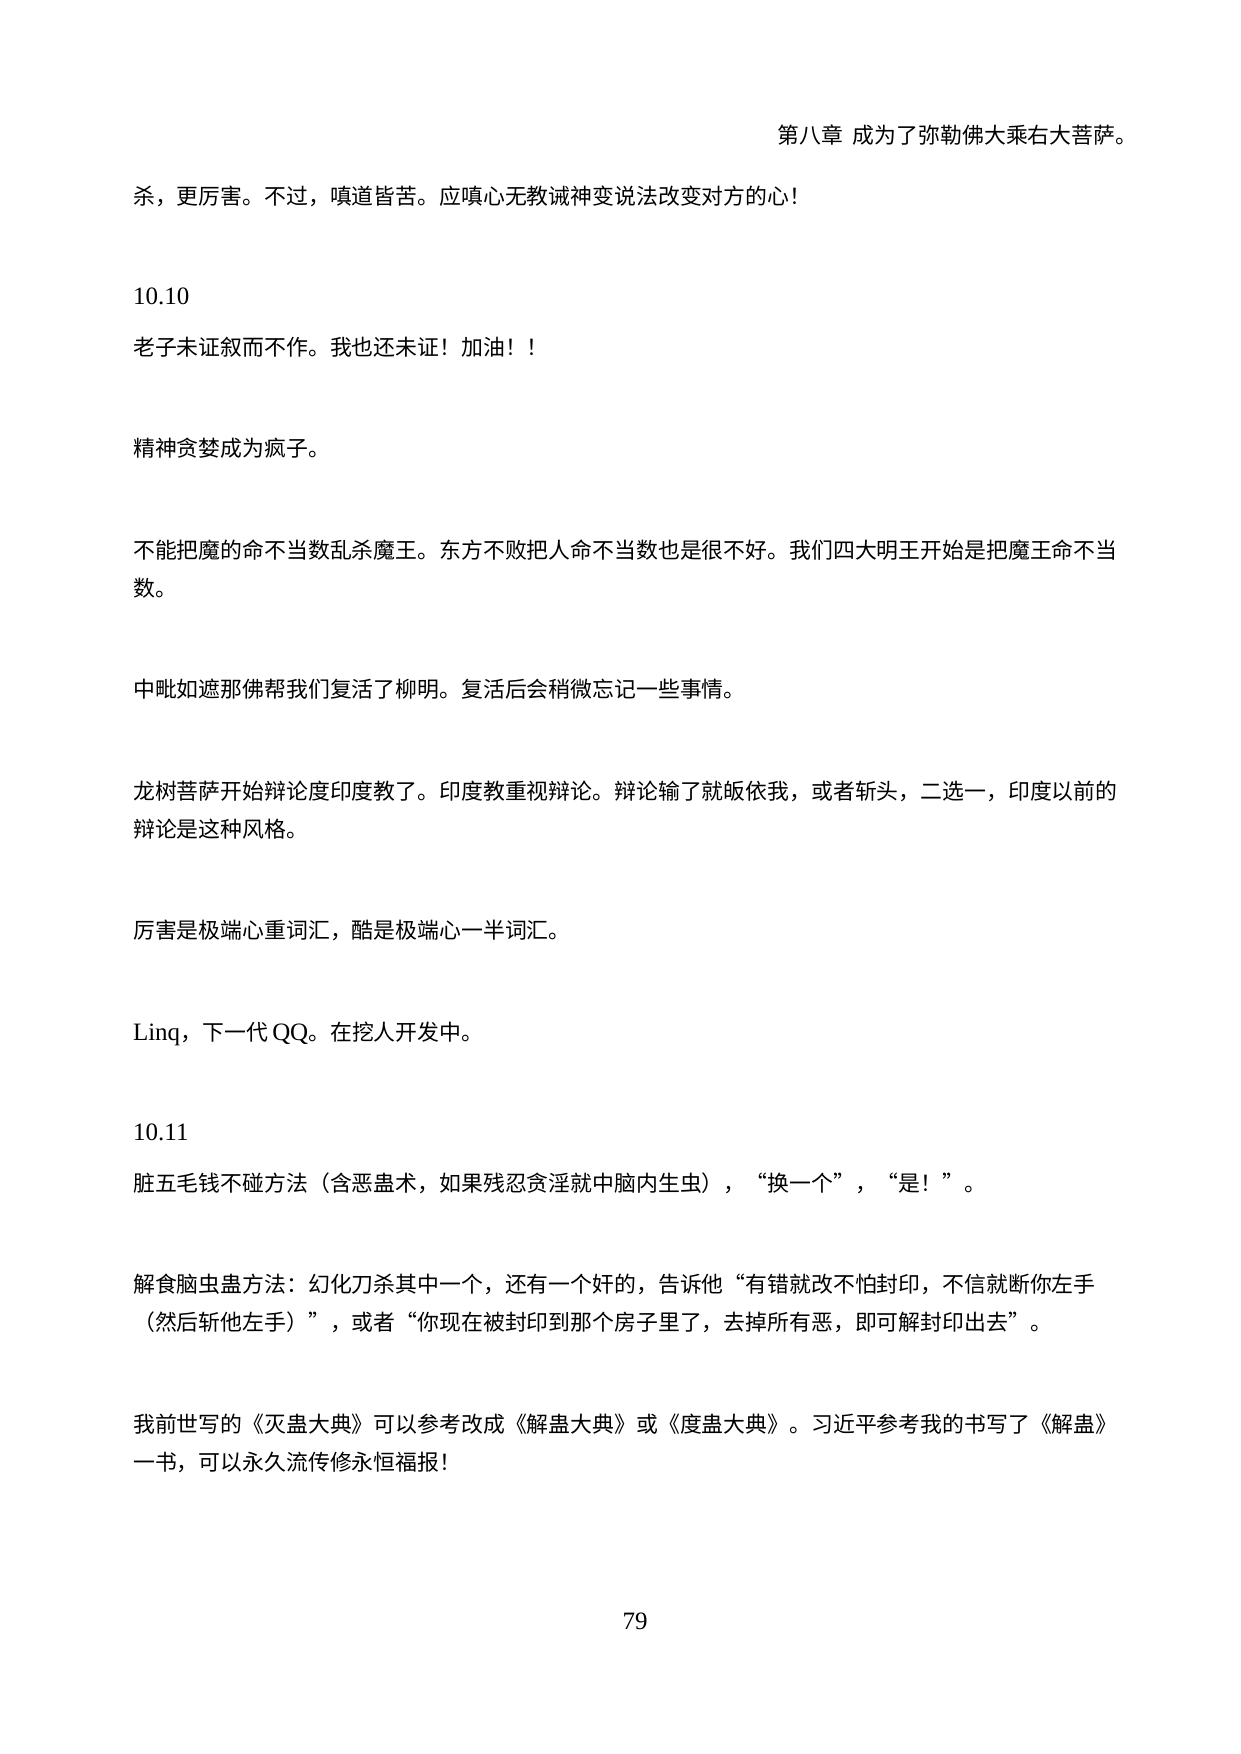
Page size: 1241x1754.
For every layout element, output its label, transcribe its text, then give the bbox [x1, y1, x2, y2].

text 我前世写的《灭蛊大典》可以参考改成《解蛊大典》或《度蛊大典》。习近平参考我的书写了《解蛊》一书，可以永久流传修永恒福报！ [133, 1407, 1137, 1476]
text 脏五毛钱不碰方法（含恶蛊术，如果残忍贪淫就中脑内生虫），“换一个”，“是！”。 [133, 1166, 1137, 1197]
text 不能把魔的命不当数乱杀魔王。东方不败把人命不当数也是很不好。我们四大明王开始是把魔王命不当数。 [133, 533, 1137, 603]
text 老子未证叙而不作。我也还未证！加油！！ [133, 330, 1137, 362]
text 厉害是极端心重词汇，酷是极端心一半词汇。 [133, 913, 1137, 945]
text Linq，下一代QQ。在挖人开发中。 [133, 1015, 1137, 1047]
text 10.11 [133, 1117, 1137, 1145]
text 解食脑虫蛊方法：幻化刀杀其中一个，还有一个奸的，告诉他“有错就改不怕封印，不信就断你左手（然后斩他左手）”，或者“你现在被封印到那个房子里了，去掉所有恶，即可解封印出去”。 [133, 1267, 1137, 1337]
text 中毗如遮那佛帮我们复活了柳明。复活后会稍微忘记一些事情。 [133, 672, 1137, 704]
text 杀，更厉害。不过，嗔道皆苦。应嗔心无教诫神变说法改变对方的心！ [133, 179, 1137, 211]
text 精神贪婪成为疯子。 [133, 431, 1137, 463]
text 10.10 [133, 281, 1137, 309]
text 龙树菩萨开始辩论度印度教了。印度教重视辩论。辩论输了就皈依我，或者斩头，二选一，印度以前的辩论是这种风格。 [133, 774, 1137, 844]
